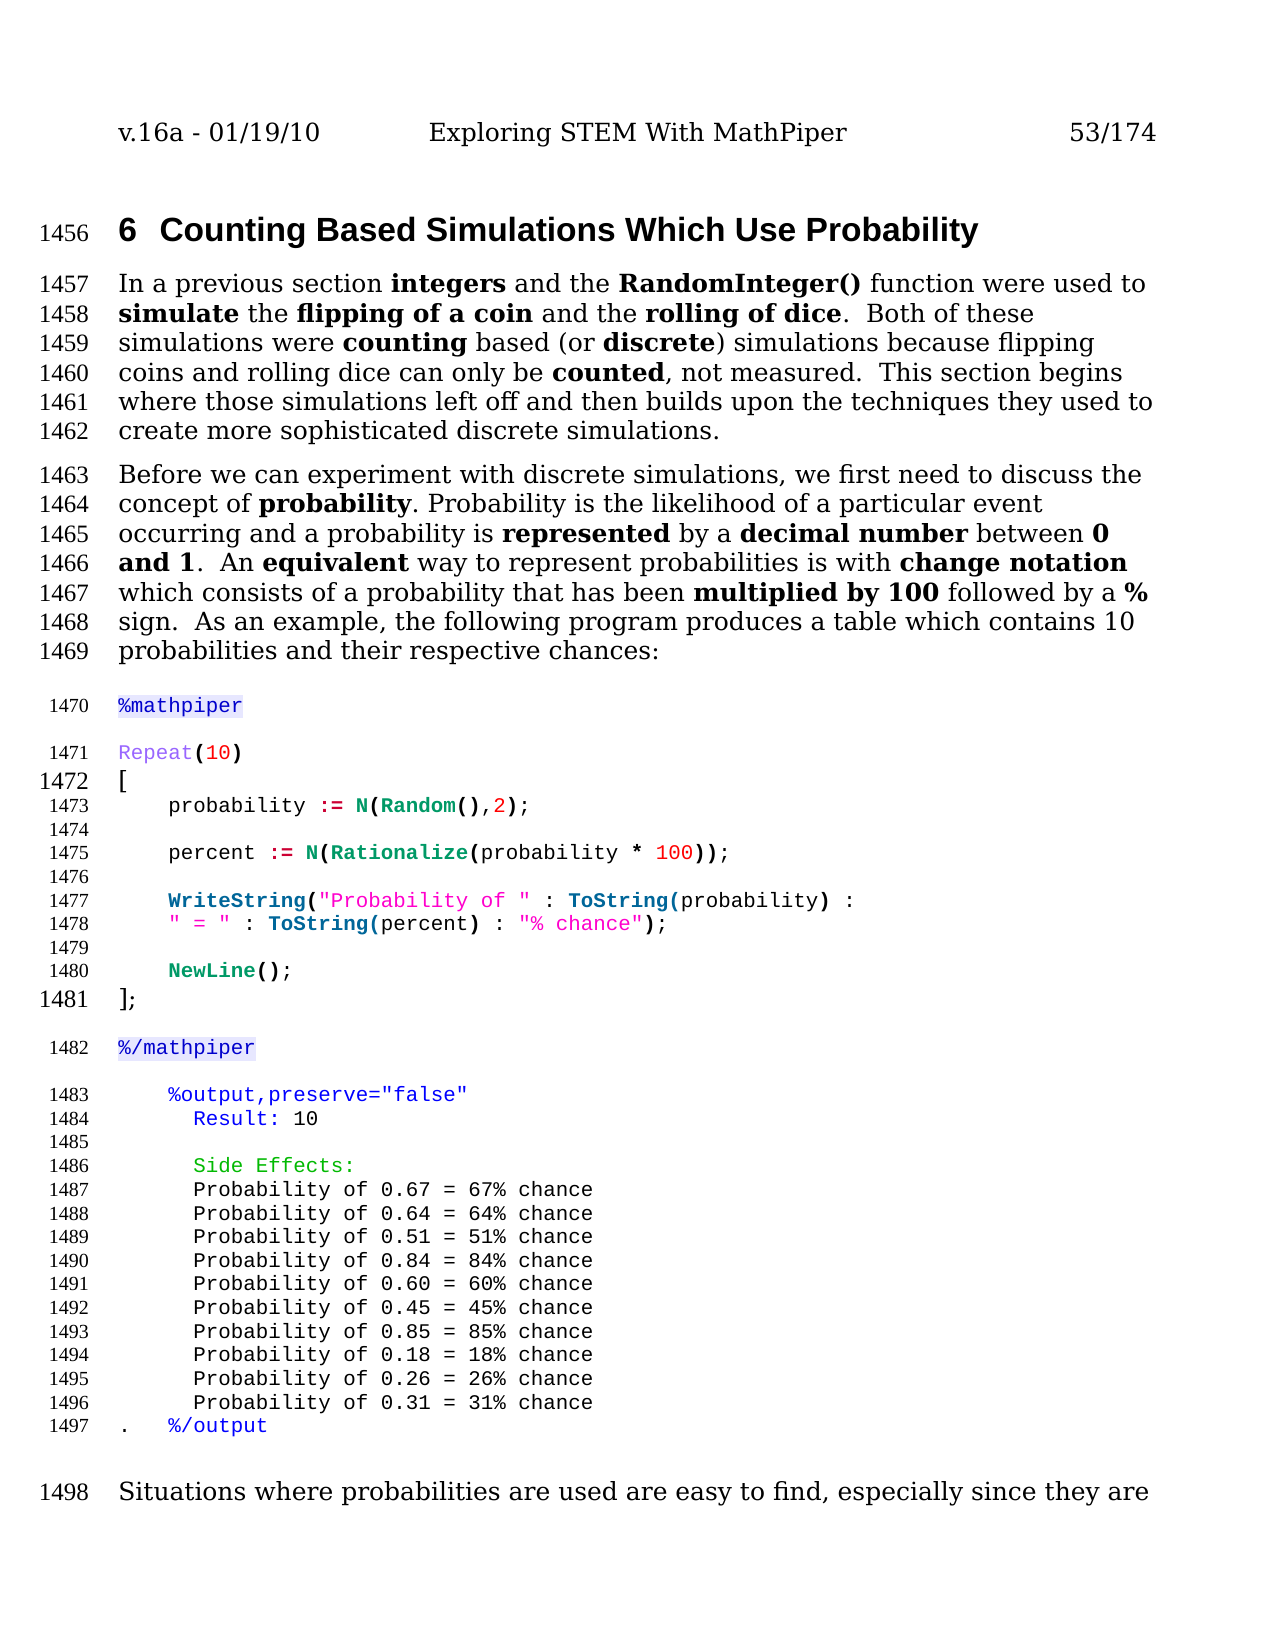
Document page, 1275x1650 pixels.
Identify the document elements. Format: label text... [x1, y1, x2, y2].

text NewLine(); [118, 961, 1157, 984]
text Repeat(10) [118, 742, 1157, 766]
text . %/output [118, 1415, 1157, 1439]
text %/mathpiper [118, 1037, 1157, 1061]
text Probability of 0.51 = 51% chance [118, 1226, 1157, 1250]
text percent := N(Rationalize(probability * 100)); [118, 842, 1157, 866]
text In a previous section integers and the RandomInteger() function were used to simulate the flipping of a coin and the rolling of dice. Both of these simulations were counting based (or discrete) simulations because flipping coins and rolling dice can only be counted, not measured. This section begins where those simulations left off and then builds upon the techniques they used to create more sophisticated discrete simulations. [118, 269, 1157, 445]
text Before we can experiment with discrete simulations, we first need to discuss the concept of probability. Probability is the likelihood of a particular event occurring and a probability is represented by a decimal number between 0 and 1. An equivalent way to represent probabilities is with change notation which consists of a probability that has been multiplied by 100 followed by a % sign. As an example, the following program produces a table which contains 10 probabilities and their respective chances: [118, 460, 1157, 665]
text Probability of 0.84 = 84% chance [118, 1250, 1157, 1273]
text Probability of 0.85 = 85% chance [118, 1321, 1157, 1344]
text Probability of 0.64 = 64% chance [118, 1202, 1157, 1226]
text Situations where probabilities are used are easy to find, especially since they are [118, 1477, 1157, 1507]
text ]; [118, 984, 1157, 1013]
text Probability of 0.67 = 67% chance [118, 1179, 1157, 1202]
text Probability of 0.26 = 26% chance [118, 1368, 1157, 1392]
text Side Effects: [118, 1155, 1157, 1179]
text Result: 10 [118, 1108, 1157, 1132]
text WriteString("Probability of " : ToString(probability) : [118, 889, 1157, 913]
text Probability of 0.45 = 45% chance [118, 1297, 1157, 1321]
subtitle Counting Based Simulations Which Use Probability [118, 210, 1157, 248]
text " = " : ToString(percent) : "% chance"); [118, 913, 1157, 937]
text Probability of 0.18 = 18% chance [118, 1344, 1157, 1368]
text %output,preserve="false" [118, 1084, 1157, 1108]
text Probability of 0.60 = 60% chance [118, 1273, 1157, 1297]
text [ [118, 766, 1157, 795]
text probability := N(Random(),2); [118, 795, 1157, 819]
text Probability of 0.31 = 31% chance [118, 1392, 1157, 1415]
text %mathpiper [118, 695, 1157, 718]
